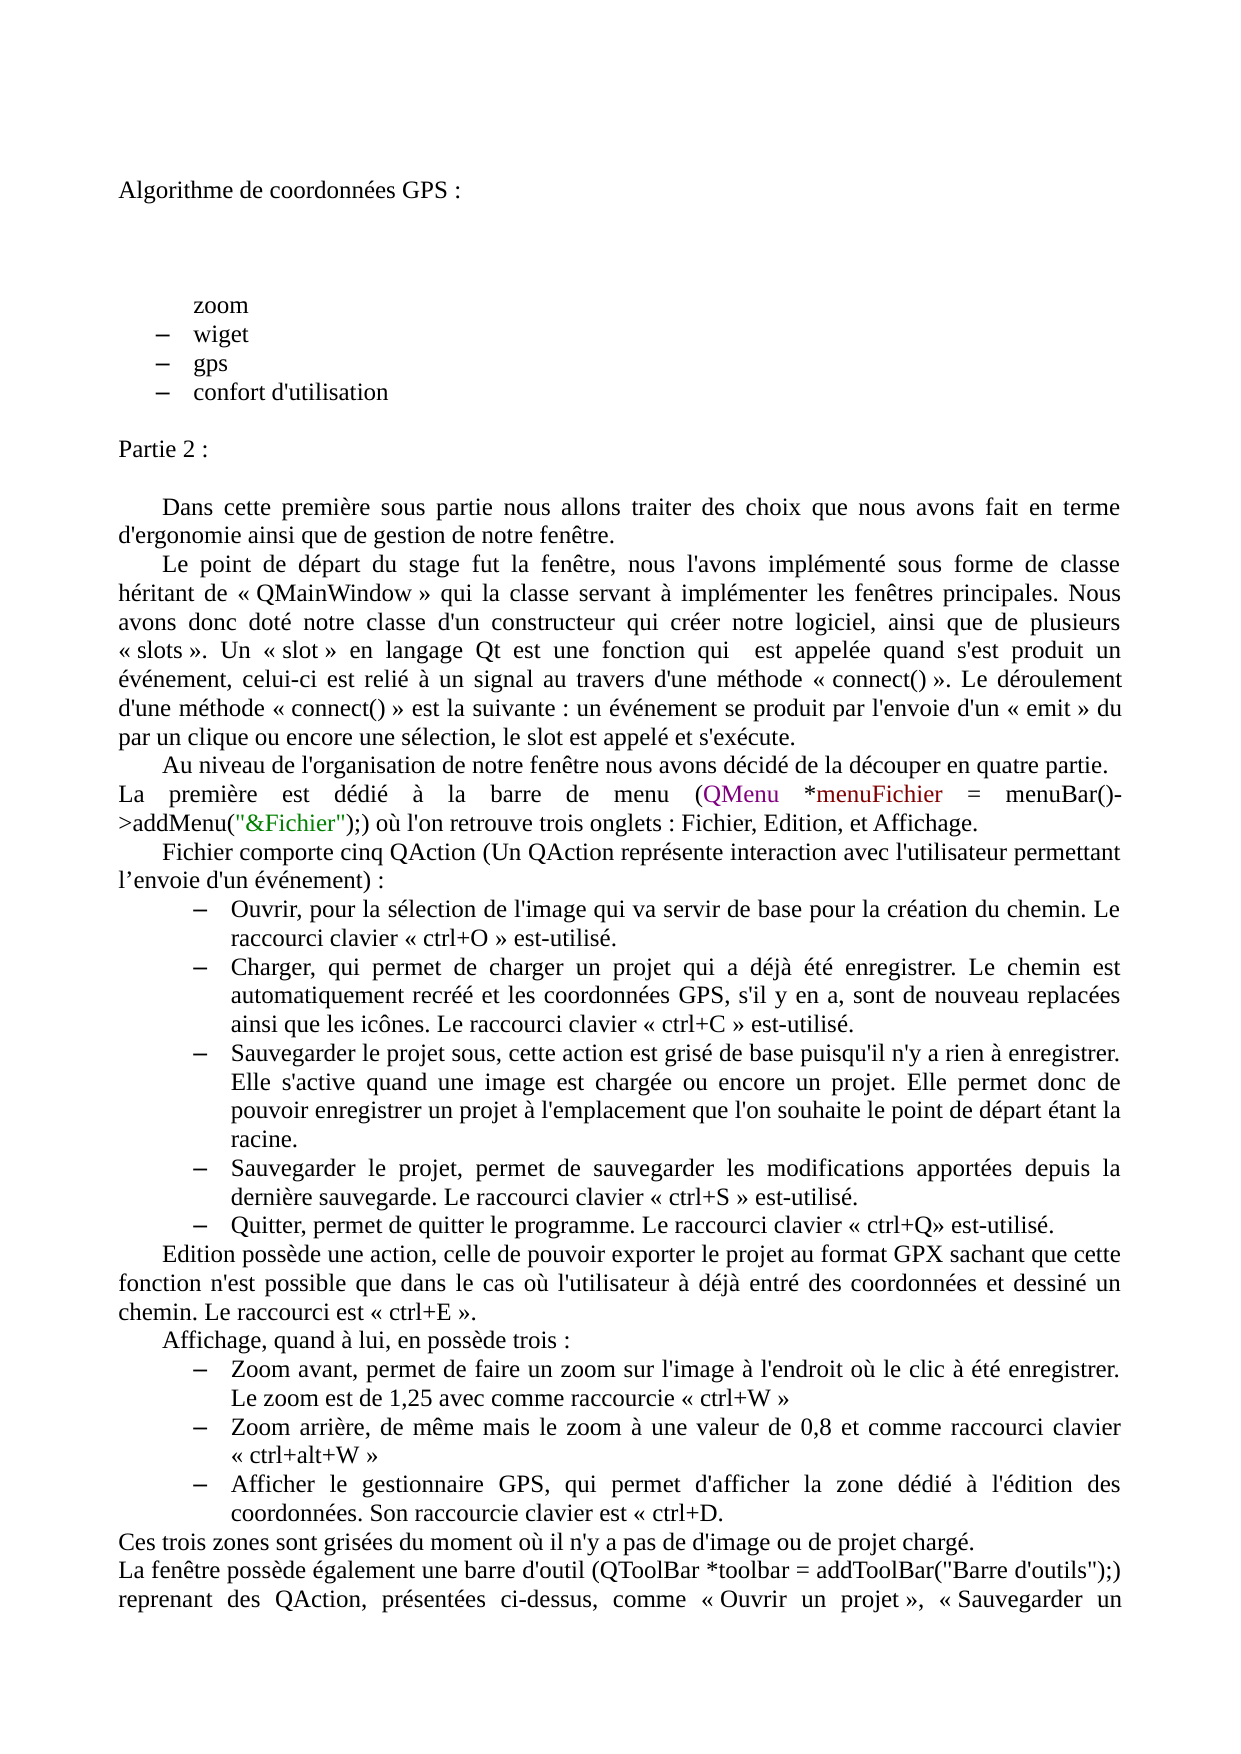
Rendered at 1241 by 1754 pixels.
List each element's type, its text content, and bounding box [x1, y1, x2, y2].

list Charger, qui permet de charger un projet qui a déjà été enregistrer. Le chemin est automatiquement recréé et les coordonnées GPS, s'il y en a, sont de nouveau replacées ainsi que les icônes. Le raccourci clavier « ctrl+C » est-utilisé. [193, 952, 1122, 1038]
text Ces trois zones sont grisées du moment où il n'y a pas de d'image ou de projet chargé. [118, 1527, 1122, 1556]
list Ouvrir, pour la sélection de l'image qui va servir de base pour la création du chemin. Le raccourci clavier « ctrl+O » est-utilisé. [193, 894, 1122, 952]
list Afficher le gestionnaire GPS, qui permet d'afficher la zone dédié à l'édition des coordonnées. Son raccourcie clavier est « ctrl+D. [193, 1469, 1122, 1527]
text Fichier comporte cinq QAction (Un QAction représente interaction avec l'utilisateur permettant l’envoie d'un événement) : [118, 837, 1122, 894]
text La première est dédié à la barre de menu (QMenu *menuFichier = menuBar()->addMenu("&Fichier");) où l'on retrouve trois onglets : Fichier, Edition, et Affichage. [118, 779, 1122, 837]
text Au niveau de l'organisation de notre fenêtre nous avons décidé de la découper en quatre partie. [118, 751, 1122, 779]
text La fenêtre possède également une barre d'outil (QToolBar *toolbar = addToolBar("Barre d'outils");) reprenant des QAction, présentées ci-dessus, comme « Ouvrir un projet », « Sauvegarder un [118, 1556, 1122, 1613]
list zoom [156, 291, 1122, 319]
list Sauvegarder le projet sous, cette action est grisé de base puisqu'il n'y a rien à enregistrer. Elle s'active quand une image est chargée ou encore un projet. Elle permet donc de pouvoir enregistrer un projet à l'emplacement que l'on souhaite le point de départ étant la racine. [193, 1038, 1122, 1153]
text Partie 2 : [118, 434, 1122, 463]
text Algorithme de coordonnées GPS : [118, 176, 1122, 204]
text Le point de départ du stage fut la fenêtre, nous l'avons implémenté sous forme de classe héritant de « QMainWindow » qui la classe servant à implémenter les fenêtres principales. Nous avons donc doté notre classe d'un constructeur qui créer notre logiciel, ainsi que de plusieurs « slots ». Un « slot » en langage Qt est une fonction qui est appelée quand s'est produit un événement, celui-ci est relié à un signal au travers d'une méthode « connect() ». Le déroulement d'une méthode « connect() » est la suivante : un événement se produit par l'envoie d'un « emit » du par un clique ou encore une sélection, le slot est appelé et s'exécute. [118, 549, 1122, 751]
list Quitter, permet de quitter le programme. Le raccourci clavier « ctrl+Q» est-utilisé. [193, 1211, 1122, 1239]
list confort d'utilisation [156, 377, 1122, 406]
list wiget [156, 319, 1122, 348]
text Affichage, quand à lui, en possède trois : [118, 1326, 1122, 1354]
text Edition possède une action, celle de pouvoir exporter le projet au format GPX sachant que cette fonction n'est possible que dans le cas où l'utilisateur à déjà entré des coordonnées et dessiné un chemin. Le raccourci est « ctrl+E ». [118, 1239, 1122, 1326]
list Zoom avant, permet de faire un zoom sur l'image à l'endroit où le clic à été enregistrer. Le zoom est de 1,25 avec comme raccourcie « ctrl+W » [193, 1354, 1122, 1412]
list Sauvegarder le projet, permet de sauvegarder les modifications apportées depuis la dernière sauvegarde. Le raccourci clavier « ctrl+S » est-utilisé. [193, 1153, 1122, 1211]
text Dans cette première sous partie nous allons traiter des choix que nous avons fait en terme d'ergonomie ainsi que de gestion de notre fenêtre. [118, 492, 1122, 549]
list Zoom arrière, de même mais le zoom à une valeur de 0,8 et comme raccourci clavier « ctrl+alt+W » [193, 1412, 1122, 1469]
list gps [156, 348, 1122, 377]
